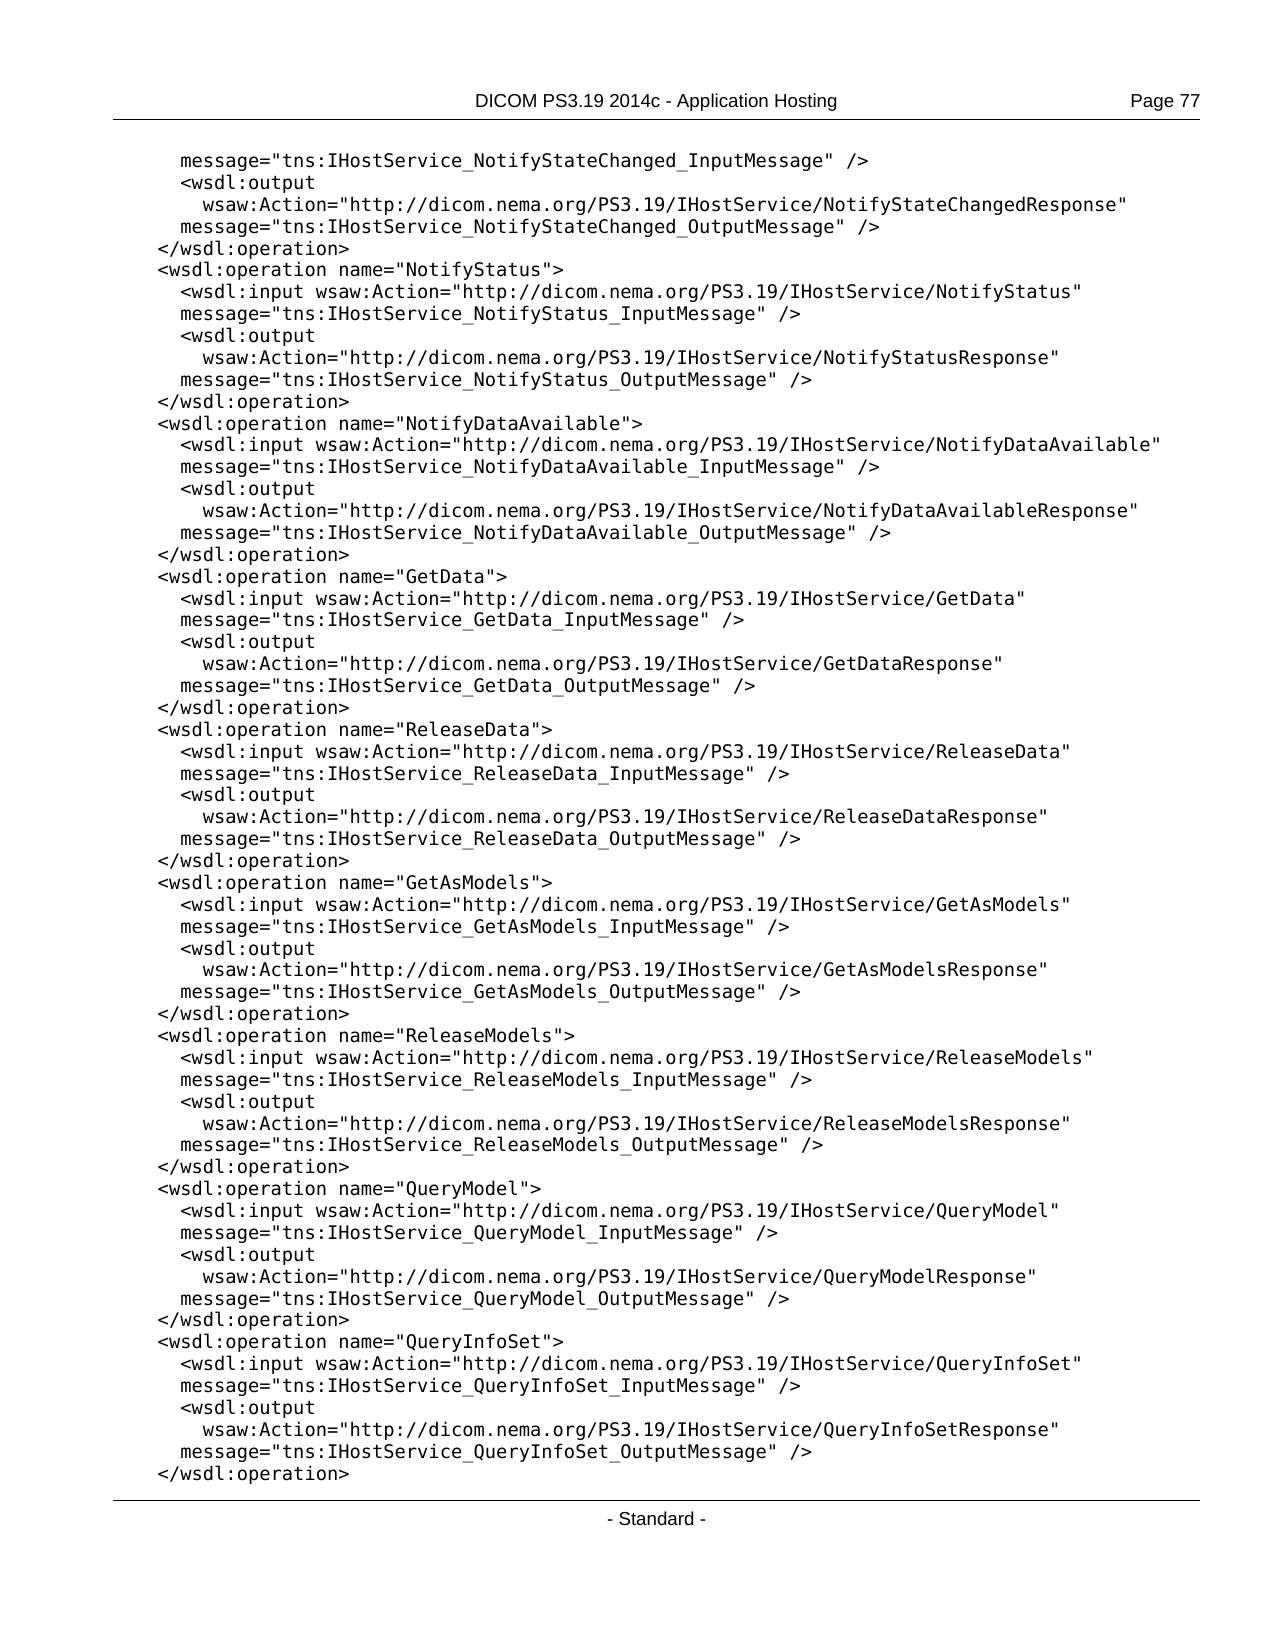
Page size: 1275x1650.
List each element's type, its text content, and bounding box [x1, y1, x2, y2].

text message="tns:IHostService_NotifyStateChanged_InputMessage" /> <wsdl:output wsaw:Action="http://dicom.nema.org/PS3.19/IHostService/NotifyStateChangedResponse" message="tns:IHostService_NotifyStateChanged_OutputMessage" /> </wsdl:operation> <wsdl:operation name="NotifyStatus"> <wsdl:input wsaw:Action="http://dicom.nema.org/PS3.19/IHostService/NotifyStatus" message="tns:IHostService_NotifyStatus_InputMessage" /> <wsdl:output wsaw:Action="http://dicom.nema.org/PS3.19/IHostService/NotifyStatusResponse" message="tns:IHostService_NotifyStatus_OutputMessage" /> </wsdl:operation> <wsdl:operation name="NotifyDataAvailable"> <wsdl:input wsaw:Action="http://dicom.nema.org/PS3.19/IHostService/NotifyDataAvailable" message="tns:IHostService_NotifyDataAvailable_InputMessage" /> <wsdl:output wsaw:Action="http://dicom.nema.org/PS3.19/IHostService/NotifyDataAvailableResponse" message="tns:IHostService_NotifyDataAvailable_OutputMessage" /> </wsdl:operation> <wsdl:operation name="GetData"> <wsdl:input wsaw:Action="http://dicom.nema.org/PS3.19/IHostService/GetData" message="tns:IHostService_GetData_InputMessage" /> <wsdl:output wsaw:Action="http://dicom.nema.org/PS3.19/IHostService/GetDataResponse" message="tns:IHostService_GetData_OutputMessage" /> </wsdl:operation> <wsdl:operation name="ReleaseData"> <wsdl:input wsaw:Action="http://dicom.nema.org/PS3.19/IHostService/ReleaseData" message="tns:IHostService_ReleaseData_InputMessage" /> <wsdl:output wsaw:Action="http://dicom.nema.org/PS3.19/IHostService/ReleaseDataResponse" message="tns:IHostService_ReleaseData_OutputMessage" /> </wsdl:operation> <wsdl:operation name="GetAsModels"> <wsdl:input wsaw:Action="http://dicom.nema.org/PS3.19/IHostService/GetAsModels" message="tns:IHostService_GetAsModels_InputMessage" /> <wsdl:output wsaw:Action="http://dicom.nema.org/PS3.19/IHostService/GetAsModelsResponse" message="tns:IHostService_GetAsModels_OutputMessage" /> </wsdl:operation> <wsdl:operation name="ReleaseModels"> <wsdl:input wsaw:Action="http://dicom.nema.org/PS3.19/IHostService/ReleaseModels" message="tns:IHostService_ReleaseModels_InputMessage" /> <wsdl:output wsaw:Action="http://dicom.nema.org/PS3.19/IHostService/ReleaseModelsResponse" message="tns:IHostService_ReleaseModels_OutputMessage" /> </wsdl:operation> <wsdl:operation name="QueryModel"> <wsdl:input wsaw:Action="http://dicom.nema.org/PS3.19/IHostService/QueryModel" message="tns:IHostService_QueryModel_InputMessage" /> <wsdl:output wsaw:Action="http://dicom.nema.org/PS3.19/IHostService/QueryModelResponse" message="tns:IHostService_QueryModel_OutputMessage" /> </wsdl:operation> <wsdl:operation name="QueryInfoSet"> <wsdl:input wsaw:Action="http://dicom.nema.org/PS3.19/IHostService/QueryInfoSet" message="tns:IHostService_QueryInfoSet_InputMessage" /> <wsdl:output wsaw:Action="http://dicom.nema.org/PS3.19/IHostService/QueryInfoSetResponse" message="tns:IHostService_QueryInfoSet_OutputMessage" /> </wsdl:operation> [112, 150, 1200, 1484]
